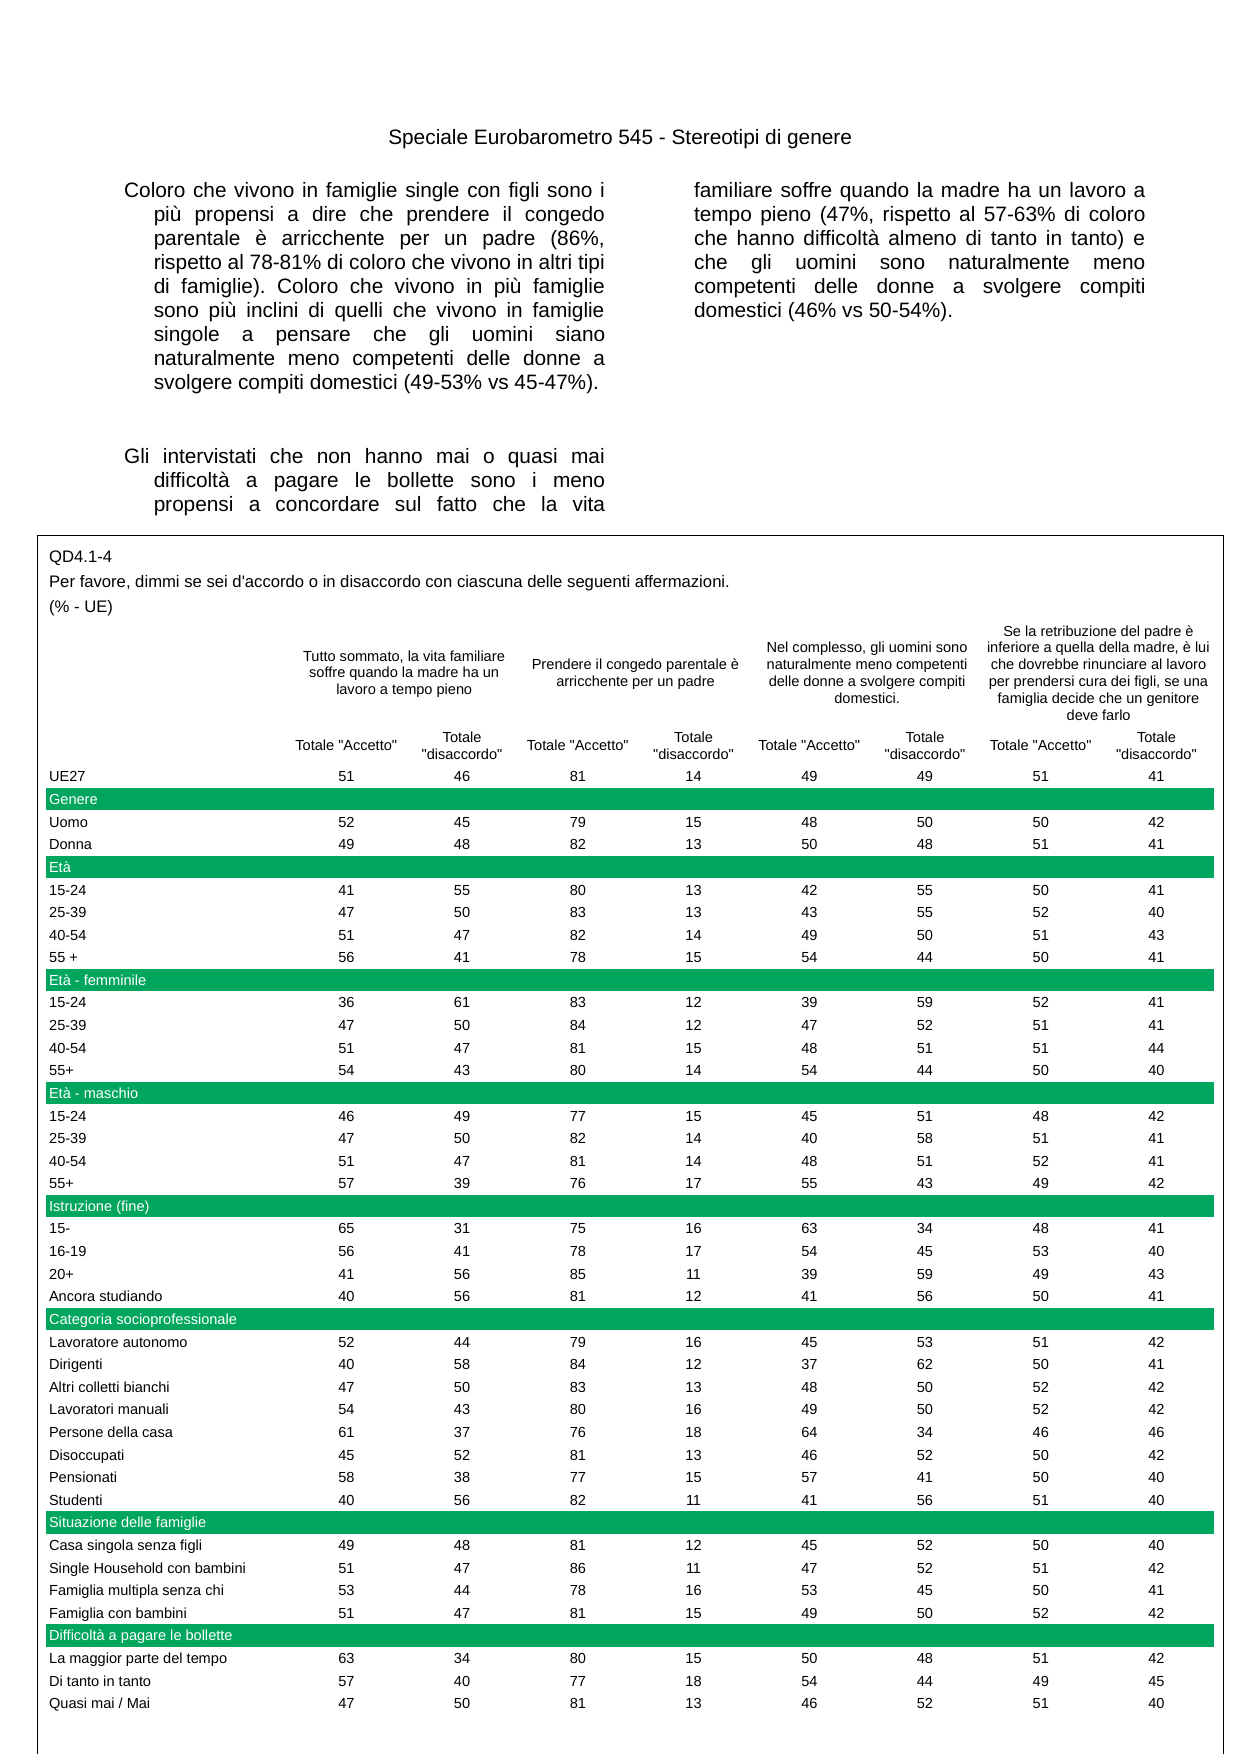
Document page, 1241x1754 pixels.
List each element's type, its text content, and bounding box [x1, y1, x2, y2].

table_cell Ancora studiando [46, 1285, 288, 1308]
table_cell Categoria socioprofessionale [46, 1308, 1214, 1330]
text familiare soffre quando la madre ha un lavoro a tempo pieno (47%, rispetto al 57-63% di coloro che hanno difficoltà almeno di tanto in tanto) e che gli uomini sono naturalmente meno competenti delle donne a svolgere compiti domestici (46% vs 50-54%). [664, 178, 1146, 322]
table_cell 45 [288, 1443, 404, 1466]
table_cell Disoccupati [46, 1443, 288, 1466]
table_cell 11 [635, 1263, 751, 1285]
table_cell 54 [288, 1059, 404, 1082]
table_cell 56 [404, 1489, 520, 1511]
table_cell 41 [1098, 1217, 1214, 1240]
table_header QD4.1-4 [46, 544, 1214, 569]
table_cell 50 [404, 1127, 520, 1149]
table_cell 42 [1098, 1104, 1214, 1127]
table_cell 56 [404, 1263, 520, 1285]
table_cell 40 [288, 1489, 404, 1511]
table_cell 81 [520, 1534, 635, 1556]
table_cell 53 [751, 1579, 867, 1602]
table_cell Uomo [46, 810, 288, 833]
table_cell 59 [867, 991, 983, 1014]
table_cell 47 [288, 1014, 404, 1036]
table_cell 41 [751, 1285, 867, 1308]
table_cell [867, 594, 983, 619]
table_cell 14 [635, 1127, 751, 1149]
table_cell Totale "Accetto" [520, 726, 635, 765]
table_cell 16 [635, 1217, 751, 1240]
table_cell 48 [751, 810, 867, 833]
table_cell 56 [288, 946, 404, 969]
table_cell 56 [404, 1285, 520, 1308]
table_cell 78 [520, 1579, 635, 1602]
table_cell 34 [867, 1217, 983, 1240]
table_cell 52 [867, 1692, 983, 1714]
table_cell 84 [520, 1353, 635, 1376]
table_cell 16 [635, 1398, 751, 1421]
table_cell [46, 619, 288, 726]
table_cell 51 [983, 833, 1098, 856]
table_cell 51 [288, 1150, 404, 1172]
table_cell 41 [1098, 991, 1214, 1014]
table_cell Totale "Accetto" [751, 726, 867, 765]
table_cell 51 [867, 1104, 983, 1127]
table_cell 47 [404, 1150, 520, 1172]
table_cell Pensionati [46, 1466, 288, 1488]
table_cell 57 [288, 1172, 404, 1195]
table_cell 52 [867, 1556, 983, 1579]
table_cell 42 [1098, 1398, 1214, 1421]
table_cell 49 [288, 833, 404, 856]
table_cell 76 [520, 1172, 635, 1195]
table_cell Età [46, 856, 1214, 878]
table_cell 50 [983, 1353, 1098, 1376]
table_cell 48 [867, 833, 983, 856]
table_cell 49 [751, 924, 867, 946]
table_cell 82 [520, 1127, 635, 1149]
table_cell 54 [751, 1240, 867, 1262]
table_cell 14 [635, 765, 751, 788]
table_cell 50 [867, 1398, 983, 1421]
table_cell 11 [635, 1489, 751, 1511]
table_cell [751, 594, 867, 619]
table_cell 47 [404, 1556, 520, 1579]
table_cell Famiglia multipla senza chi [46, 1579, 288, 1602]
table_cell 81 [520, 1602, 635, 1624]
table_cell 58 [288, 1466, 404, 1488]
table_cell 40 [1098, 1534, 1214, 1556]
table_cell 49 [983, 1263, 1098, 1285]
table_cell 63 [751, 1217, 867, 1240]
table_cell 49 [751, 1398, 867, 1421]
table_cell 40 [288, 1285, 404, 1308]
table_cell 42 [1098, 1443, 1214, 1466]
table_cell 52 [867, 1534, 983, 1556]
table_cell 46 [983, 1421, 1098, 1443]
table_cell 43 [867, 1172, 983, 1195]
table_cell (% - UE) [46, 594, 404, 619]
table_cell 39 [751, 1263, 867, 1285]
table_cell 62 [867, 1353, 983, 1376]
table_cell 40-54 [46, 1036, 288, 1059]
table_cell 86 [520, 1556, 635, 1579]
table_cell 40 [1098, 1466, 1214, 1488]
table_cell 49 [983, 1669, 1098, 1692]
table_cell 50 [983, 878, 1098, 901]
table_cell Totale "disaccordo" [635, 726, 751, 765]
table_cell Lavoratori manuali [46, 1398, 288, 1421]
table_cell 48 [983, 1217, 1098, 1240]
table_cell 44 [404, 1579, 520, 1602]
table_cell 83 [520, 901, 635, 923]
table_cell 51 [983, 1127, 1098, 1149]
table_cell Genere [46, 788, 1214, 810]
table_cell 50 [867, 1376, 983, 1398]
table_cell 41 [1098, 946, 1214, 969]
table_cell 52 [867, 1014, 983, 1036]
table_cell 57 [751, 1466, 867, 1488]
table_cell Altri colletti bianchi [46, 1376, 288, 1398]
table_cell 15- [46, 1217, 288, 1240]
table_cell 52 [983, 901, 1098, 923]
table_cell 20+ [46, 1263, 288, 1285]
table_cell 63 [288, 1647, 404, 1669]
table_cell 81 [520, 1692, 635, 1714]
table_cell 51 [867, 1036, 983, 1059]
table_cell 53 [983, 1240, 1098, 1262]
table_cell 51 [288, 765, 404, 788]
table_cell 14 [635, 1059, 751, 1082]
table_cell 15 [635, 1104, 751, 1127]
table_cell 34 [404, 1647, 520, 1669]
table_cell 12 [635, 1014, 751, 1036]
table_cell 46 [751, 1443, 867, 1466]
table_cell Totale "Accetto" [983, 726, 1098, 765]
table_cell 39 [404, 1172, 520, 1195]
table_cell 77 [520, 1669, 635, 1692]
table_cell 43 [404, 1059, 520, 1082]
table_cell 47 [288, 1376, 404, 1398]
table_cell Difficoltà a pagare le bollette [46, 1624, 1214, 1647]
table_cell 59 [867, 1263, 983, 1285]
table_cell 45 [751, 1330, 867, 1353]
table_cell 40 [1098, 1059, 1214, 1082]
table_cell 41 [867, 1466, 983, 1488]
text Gli intervistati che non hanno mai o quasi mai difficoltà a pagare le bollette sono i meno propensi a concordare sul fatto che la vita [124, 443, 605, 515]
table_cell Totale "disaccordo" [404, 726, 520, 765]
table_cell 78 [520, 1240, 635, 1262]
table_cell 16 [635, 1330, 751, 1353]
table_cell 42 [1098, 1376, 1214, 1398]
table_cell 37 [404, 1421, 520, 1443]
table_cell 48 [983, 1104, 1098, 1127]
table_cell 34 [867, 1421, 983, 1443]
table_cell Famiglia con bambini [46, 1602, 288, 1624]
table_cell 12 [635, 1534, 751, 1556]
table_cell 84 [520, 1014, 635, 1036]
table_cell 51 [983, 1014, 1098, 1036]
table_cell 13 [635, 901, 751, 923]
table_cell 81 [520, 1150, 635, 1172]
table_cell 16-19 [46, 1240, 288, 1262]
table_cell 41 [1098, 1579, 1214, 1602]
table_cell 45 [404, 810, 520, 833]
table_cell 41 [751, 1489, 867, 1511]
table_cell 40 [288, 1353, 404, 1376]
table_cell Totale "disaccordo" [1098, 726, 1214, 765]
table_cell 80 [520, 1398, 635, 1421]
table_cell 25-39 [46, 901, 288, 923]
table_cell 17 [635, 1172, 751, 1195]
table_cell 51 [983, 1330, 1098, 1353]
table_cell 41 [1098, 833, 1214, 856]
table_cell [46, 726, 288, 765]
table_cell 40 [404, 1669, 520, 1692]
table_cell 80 [520, 1059, 635, 1082]
table_cell Donna [46, 833, 288, 856]
table_cell 52 [288, 810, 404, 833]
table_cell 41 [404, 946, 520, 969]
table_cell 50 [751, 1647, 867, 1669]
table_cell 55 [751, 1172, 867, 1195]
table_cell 41 [1098, 1285, 1214, 1308]
table_cell 15 [635, 1647, 751, 1669]
table_cell 51 [288, 1556, 404, 1579]
table_cell 56 [288, 1240, 404, 1262]
table_cell 15 [635, 1602, 751, 1624]
table_cell La maggior parte del tempo [46, 1647, 288, 1669]
table_cell Lavoratore autonomo [46, 1330, 288, 1353]
table_cell 50 [983, 1285, 1098, 1308]
table_cell 48 [751, 1036, 867, 1059]
table_cell 46 [288, 1104, 404, 1127]
table_cell 50 [983, 1059, 1098, 1082]
table_cell 41 [288, 878, 404, 901]
table_cell 48 [867, 1647, 983, 1669]
table_cell 64 [751, 1421, 867, 1443]
table_cell 55 [867, 901, 983, 923]
table_cell 79 [520, 810, 635, 833]
table_cell 41 [288, 1263, 404, 1285]
table_cell 40 [751, 1127, 867, 1149]
table_cell 45 [867, 1579, 983, 1602]
table_cell 53 [288, 1579, 404, 1602]
table_cell 40-54 [46, 924, 288, 946]
table_cell 42 [1098, 810, 1214, 833]
table_cell 17 [635, 1240, 751, 1262]
table_cell 77 [520, 1466, 635, 1488]
table_cell 50 [983, 1466, 1098, 1488]
table_cell 51 [288, 924, 404, 946]
table_cell 78 [520, 946, 635, 969]
table_cell Studenti [46, 1489, 288, 1511]
table_cell 82 [520, 1489, 635, 1511]
table_cell 41 [1098, 765, 1214, 788]
table_cell 47 [404, 924, 520, 946]
table_cell 46 [404, 765, 520, 788]
table_cell 47 [288, 1692, 404, 1714]
table_cell [635, 594, 751, 619]
table_cell 41 [1098, 878, 1214, 901]
table_cell 51 [983, 1489, 1098, 1511]
table_cell 13 [635, 1443, 751, 1466]
table_cell 47 [288, 901, 404, 923]
table_cell [983, 594, 1098, 619]
table_cell 50 [867, 924, 983, 946]
table_cell 42 [1098, 1647, 1214, 1669]
table_cell 51 [983, 924, 1098, 946]
table_cell 15-24 [46, 991, 288, 1014]
table_cell 54 [751, 946, 867, 969]
table_cell 61 [404, 991, 520, 1014]
table_cell 25-39 [46, 1127, 288, 1149]
table_cell 79 [520, 1330, 635, 1353]
table_cell 44 [867, 1059, 983, 1082]
table_cell 52 [404, 1443, 520, 1466]
table_cell 83 [520, 991, 635, 1014]
table_cell 75 [520, 1217, 635, 1240]
table_cell 42 [1098, 1556, 1214, 1579]
table_cell 50 [983, 1579, 1098, 1602]
table_cell 83 [520, 1376, 635, 1398]
table_cell 15 [635, 946, 751, 969]
table_cell 48 [751, 1376, 867, 1398]
table_cell 48 [404, 1534, 520, 1556]
table_cell 52 [288, 1330, 404, 1353]
table_cell Casa singola senza figli [46, 1534, 288, 1556]
table_cell 38 [404, 1466, 520, 1488]
table_cell 49 [751, 1602, 867, 1624]
table_cell 55+ [46, 1059, 288, 1082]
table_cell 50 [751, 833, 867, 856]
table_cell 42 [1098, 1602, 1214, 1624]
table_cell 41 [1098, 1150, 1214, 1172]
table_cell 47 [751, 1014, 867, 1036]
table_cell 48 [751, 1150, 867, 1172]
table_cell Se la retribuzione del padre è inferiore a quella della madre, è lui che dovrebbe rinunciare al lavoro per prendersi cura dei figli, se una famiglia decide che un genitore deve farlo [983, 619, 1214, 726]
table_cell 14 [635, 1150, 751, 1172]
table_cell 45 [867, 1240, 983, 1262]
table_cell 14 [635, 924, 751, 946]
table_cell Dirigenti [46, 1353, 288, 1376]
table_cell 51 [983, 1036, 1098, 1059]
table_cell 41 [1098, 1353, 1214, 1376]
table_cell 76 [520, 1421, 635, 1443]
table_cell 45 [751, 1534, 867, 1556]
table_cell 58 [867, 1127, 983, 1149]
table_cell Single Household con bambini [46, 1556, 288, 1579]
table_cell 25-39 [46, 1014, 288, 1036]
table_cell 43 [1098, 924, 1214, 946]
table_cell [520, 594, 635, 619]
table_cell 51 [288, 1602, 404, 1624]
table_cell 18 [635, 1669, 751, 1692]
table_cell 46 [751, 1692, 867, 1714]
table_cell Situazione delle famiglie [46, 1511, 1214, 1534]
table_cell 80 [520, 1647, 635, 1669]
table_cell 15-24 [46, 878, 288, 901]
table_cell 54 [751, 1669, 867, 1692]
table_cell 36 [288, 991, 404, 1014]
table_cell Quasi mai / Mai [46, 1692, 288, 1714]
table_cell 37 [751, 1353, 867, 1376]
table_cell [1098, 594, 1214, 619]
table_cell 47 [288, 1127, 404, 1149]
table_cell 85 [520, 1263, 635, 1285]
table_cell 41 [1098, 1127, 1214, 1149]
table_cell Età - femminile [46, 969, 1214, 991]
table_cell 44 [867, 1669, 983, 1692]
table_cell 51 [983, 1556, 1098, 1579]
table_cell 61 [288, 1421, 404, 1443]
table_cell 55 + [46, 946, 288, 969]
table_cell 52 [983, 1376, 1098, 1398]
table_cell 51 [288, 1036, 404, 1059]
table_cell 54 [288, 1398, 404, 1421]
table_cell 56 [867, 1489, 983, 1511]
table_cell 52 [983, 991, 1098, 1014]
table_cell 13 [635, 833, 751, 856]
table_cell 55 [867, 878, 983, 901]
table_cell [404, 594, 520, 619]
table_cell 13 [635, 1692, 751, 1714]
table_cell 49 [983, 1172, 1098, 1195]
table_cell 40-54 [46, 1150, 288, 1172]
table_cell 50 [404, 1692, 520, 1714]
table_cell 40 [1098, 901, 1214, 923]
table_cell 43 [404, 1398, 520, 1421]
table_cell 54 [751, 1059, 867, 1082]
table_cell 41 [1098, 1014, 1214, 1036]
table_cell 81 [520, 1443, 635, 1466]
table_cell 50 [983, 1443, 1098, 1466]
table_cell 18 [635, 1421, 751, 1443]
table_cell 50 [404, 1014, 520, 1036]
table_cell 47 [751, 1556, 867, 1579]
table_cell 42 [1098, 1172, 1214, 1195]
table_cell 80 [520, 878, 635, 901]
table_cell 49 [288, 1534, 404, 1556]
table_cell 13 [635, 1376, 751, 1398]
table_cell 40 [1098, 1240, 1214, 1262]
table_cell 50 [983, 810, 1098, 833]
table_cell 45 [1098, 1669, 1214, 1692]
table_cell 56 [867, 1285, 983, 1308]
table_cell 31 [404, 1217, 520, 1240]
table_cell 53 [867, 1330, 983, 1353]
table_cell Totale "disaccordo" [867, 726, 983, 765]
table_cell 46 [1098, 1421, 1214, 1443]
table_cell Istruzione (fine) [46, 1195, 1214, 1217]
table_cell 42 [751, 878, 867, 901]
table_cell 52 [867, 1443, 983, 1466]
table_cell 52 [983, 1602, 1098, 1624]
table_cell Tutto sommato, la vita familiare soffre quando la madre ha un lavoro a tempo pieno [288, 619, 520, 726]
table_cell 40 [1098, 1489, 1214, 1511]
table_cell 77 [520, 1104, 635, 1127]
table_cell 51 [983, 765, 1098, 788]
table_cell 12 [635, 991, 751, 1014]
table_cell 48 [404, 833, 520, 856]
table_cell 65 [288, 1217, 404, 1240]
table_cell 41 [404, 1240, 520, 1262]
table_cell 47 [404, 1602, 520, 1624]
table_cell 15 [635, 1036, 751, 1059]
table_cell Di tanto in tanto [46, 1669, 288, 1692]
table_cell 55 [404, 878, 520, 901]
table_cell 42 [1098, 1330, 1214, 1353]
table_cell 12 [635, 1285, 751, 1308]
table_cell 51 [867, 1150, 983, 1172]
table_cell 81 [520, 1285, 635, 1308]
table_cell 11 [635, 1556, 751, 1579]
table_cell 81 [520, 765, 635, 788]
table_cell 52 [983, 1398, 1098, 1421]
table_cell 40 [1098, 1692, 1214, 1714]
table_cell 15 [635, 1466, 751, 1488]
table_cell 82 [520, 833, 635, 856]
table_cell 50 [867, 1602, 983, 1624]
table_cell 50 [404, 901, 520, 923]
table_cell 45 [751, 1104, 867, 1127]
text Coloro che vivono in famiglie single con figli sono i più propensi a dire che prendere il congedo parentale è arricchente per un padre (86%, rispetto al 78-81% di coloro che vivono in altri tipi di famiglie). Coloro che vivono in più famiglie sono più inclini di quelli che vivono in famiglie singole a pensare che gli uomini siano naturalmente meno competenti delle donne a svolgere compiti domestici (49-53% vs 45-47%). [124, 178, 605, 394]
table_cell 43 [1098, 1263, 1214, 1285]
table_cell Nel complesso, gli uomini sono naturalmente meno competenti delle donne a svolgere compiti domestici. [751, 619, 983, 726]
table_cell 50 [983, 946, 1098, 969]
table_cell 55+ [46, 1172, 288, 1195]
table_cell 50 [983, 1534, 1098, 1556]
table_cell 81 [520, 1036, 635, 1059]
table_cell 16 [635, 1579, 751, 1602]
table_cell 52 [983, 1150, 1098, 1172]
table_cell Persone della casa [46, 1421, 288, 1443]
table_cell 15-24 [46, 1104, 288, 1127]
table_cell 58 [404, 1353, 520, 1376]
table_cell 49 [404, 1104, 520, 1127]
table_cell Prendere il congedo parentale è arricchente per un padre [520, 619, 751, 726]
table_cell 44 [404, 1330, 520, 1353]
table_cell 51 [983, 1692, 1098, 1714]
table_cell 13 [635, 878, 751, 901]
table_cell 51 [983, 1647, 1098, 1669]
table_cell 82 [520, 924, 635, 946]
table_cell 12 [635, 1353, 751, 1376]
table_cell 47 [404, 1036, 520, 1059]
table_cell 50 [867, 810, 983, 833]
table_cell 49 [751, 765, 867, 788]
table_cell Totale "Accetto" [288, 726, 404, 765]
table_cell 15 [635, 810, 751, 833]
table_cell 57 [288, 1669, 404, 1692]
table_cell UE27 [46, 765, 288, 788]
table_cell Età - maschio [46, 1082, 1214, 1104]
table_cell 39 [751, 991, 867, 1014]
table_cell 49 [867, 765, 983, 788]
table_cell 50 [404, 1376, 520, 1398]
table_cell 44 [1098, 1036, 1214, 1059]
table_cell 44 [867, 946, 983, 969]
table_cell 43 [751, 901, 867, 923]
table_cell Per favore, dimmi se sei d'accordo o in disaccordo con ciascuna delle seguenti affermazioni. [46, 569, 1214, 594]
